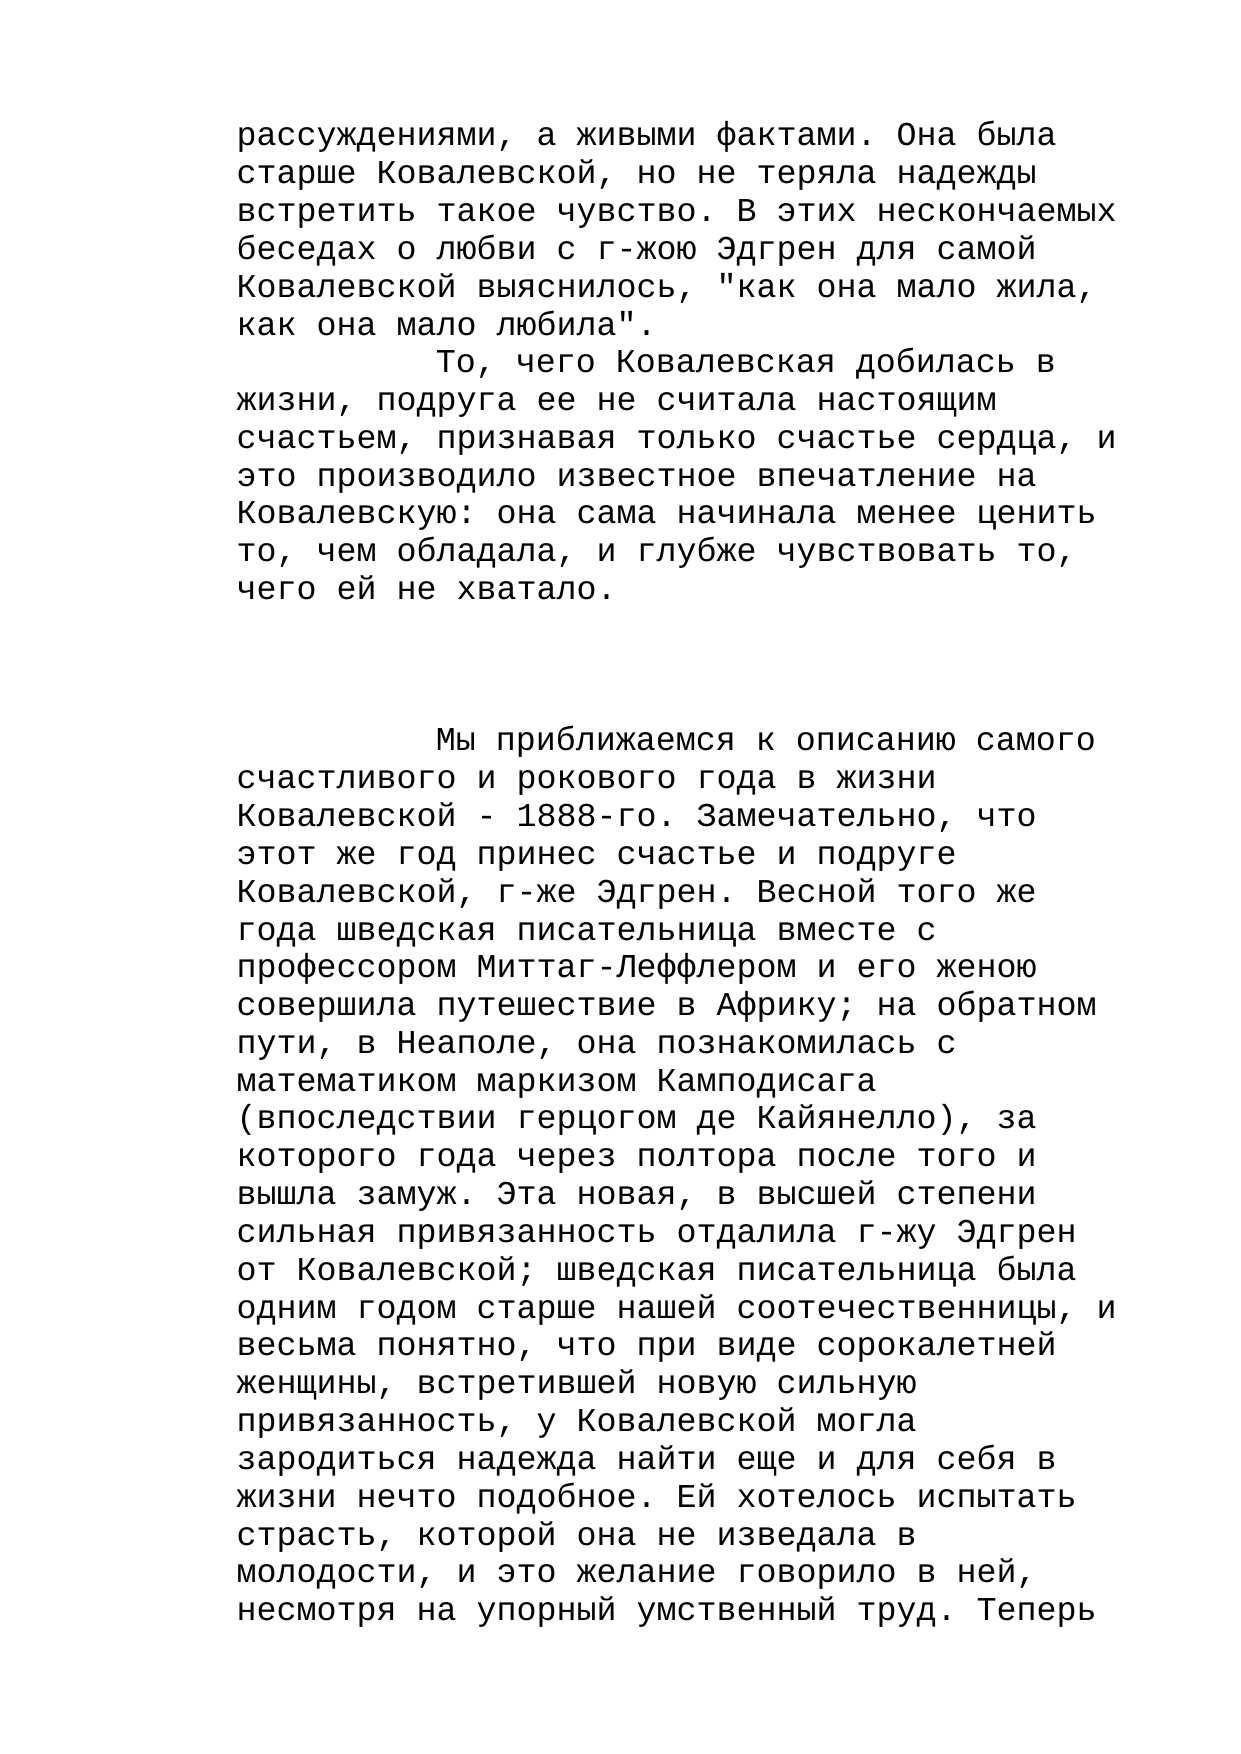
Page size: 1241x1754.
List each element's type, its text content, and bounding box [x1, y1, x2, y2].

text Мы приближаемся к описанию самого счастливого и рокового года в жизни Ковалевской - 1888-го. Замечательно, что этот же год принес счастье и подруге Ковалевской, г-же Эдгрен. Весной того же года шведская писательница вместе с профессором Миттаг-Леффлером и его женою совершила путешествие в Африку; на обратном пути, в Неаполе, она познакомилась с математиком маркизом Камподисага (впоследствии герцогом де Кайянелло), за которого года через полтора после того и вышла замуж. Эта новая, в высшей степени сильная привязанность отдалила г-жу Эдгрен от Ковалевской; шведская писательница была одним годом старше нашей соотечественницы, и весьма понятно, что при виде сорокалетней женщины, встретившей новую сильную привязанность, у Ковалевской могла зародиться надежда найти еще и для себя в жизни нечто подобное. Ей хотелось испытать страсть, которой она не изведала в молодости, и это желание говорило в ней, несмотря на упорный умственный труд. Теперь [236, 723, 1122, 1631]
text То, чего Ковалевская добилась в жизни, подруга ее не считала настоящим счастьем, признавая только счастье сердца, и это производило известное впечатление на Ковалевскую: она сама начинала менее ценить то, чем обладала, и глубже чувствовать то, чего ей не хватало. [236, 345, 1122, 610]
text рассуждениями, а живыми фактами. Она была старше Ковалевской, но не теряла надежды встретить такое чувство. В этих нескончаемых беседах о любви с г-жою Эдгрен для самой Ковалевской выяснилось, "как она мало жила, как она мало любила". [236, 118, 1122, 345]
